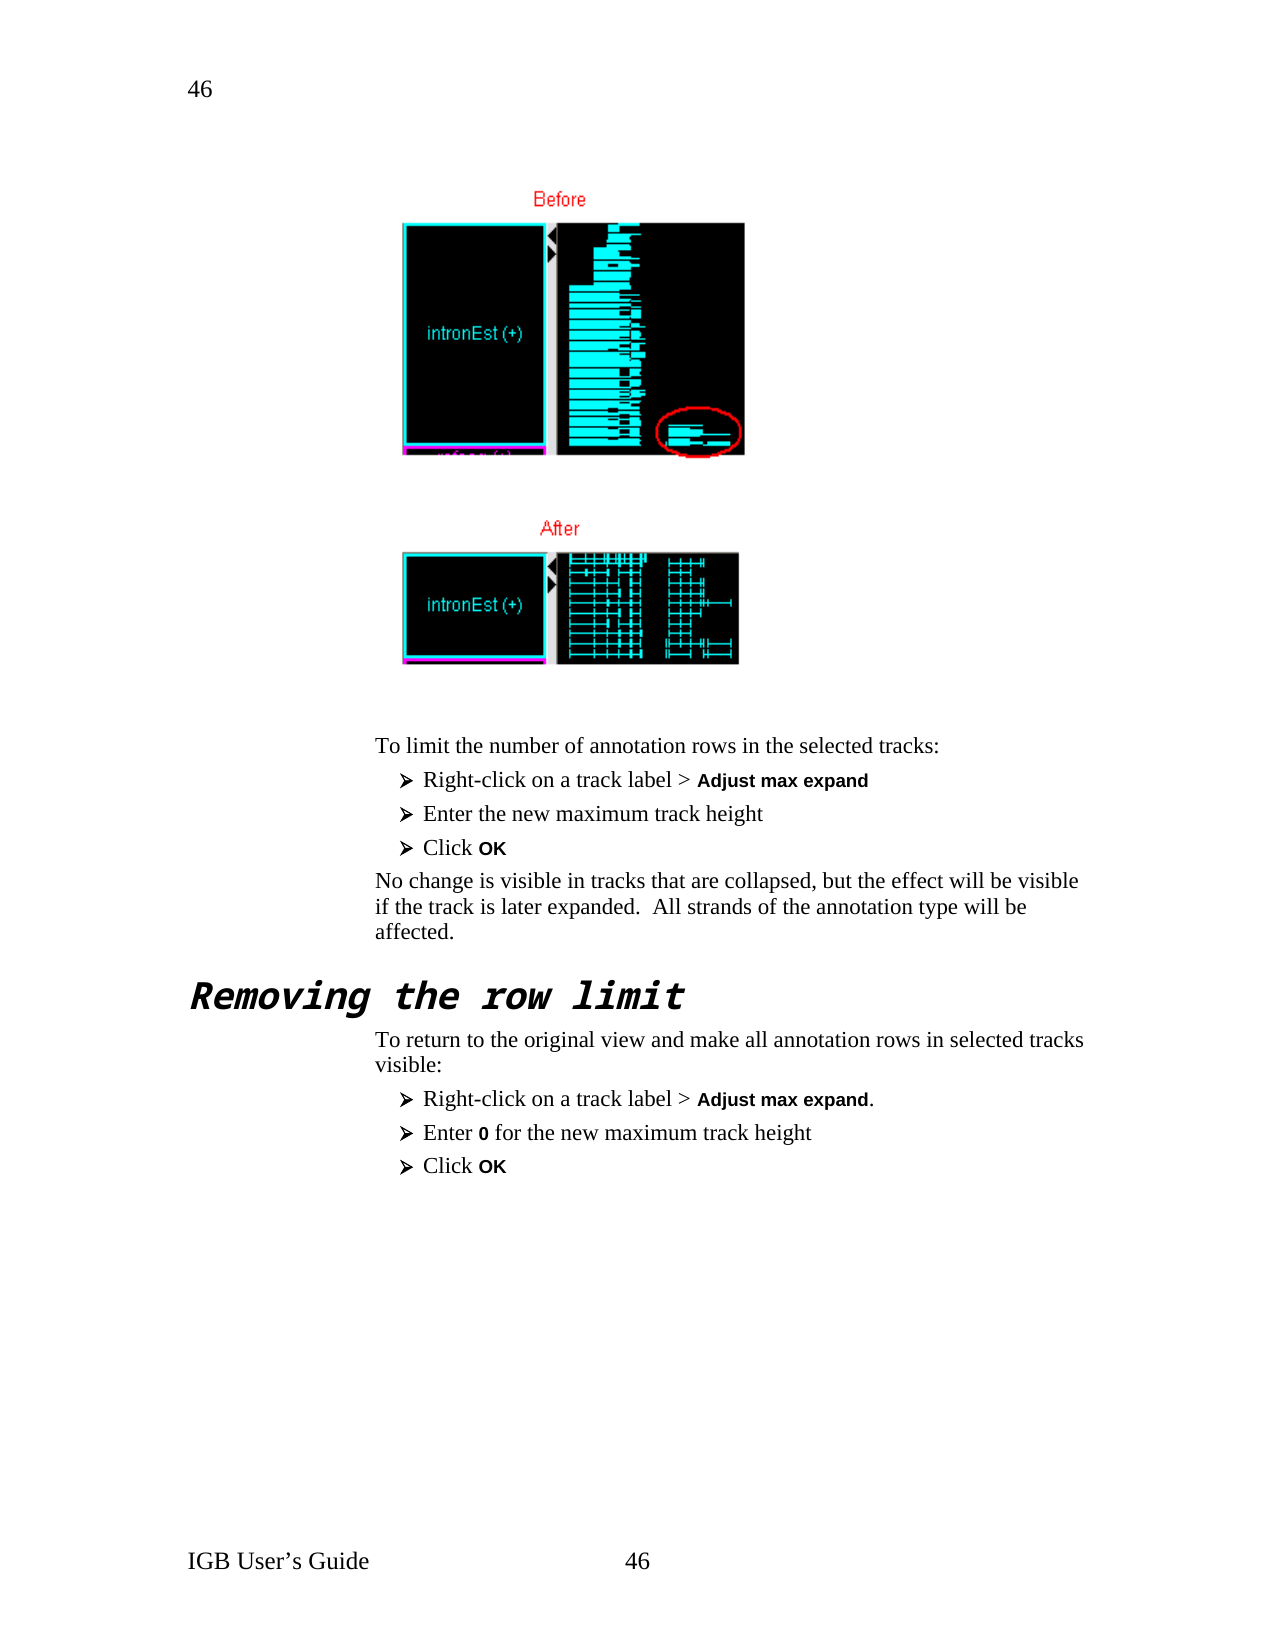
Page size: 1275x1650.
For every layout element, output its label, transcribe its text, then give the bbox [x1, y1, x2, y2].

list Enter 0 for the new maximum track height [399, 1120, 1087, 1145]
subtitle Removing the row limit [187, 969, 1087, 1021]
text No change is visible in tracks that are collapsed, but the effect will be visible if the track is later expanded. All strands of the annotation type will be affected. [375, 868, 1087, 944]
list Right-click on a track label > Adjust max expand. [399, 1086, 1087, 1111]
list Right-click on a track label > Adjust max expand [399, 767, 1087, 792]
picture [391, 159, 765, 704]
list Enter the new maximum track height [399, 801, 1087, 826]
list Click OK [399, 1153, 1087, 1179]
list Click OK [399, 834, 1087, 860]
text To return to the original view and make all annotation rows in selected tracks visible: [375, 1027, 1087, 1078]
text To limit the number of annotation rows in the selected tracks: [375, 733, 1087, 759]
